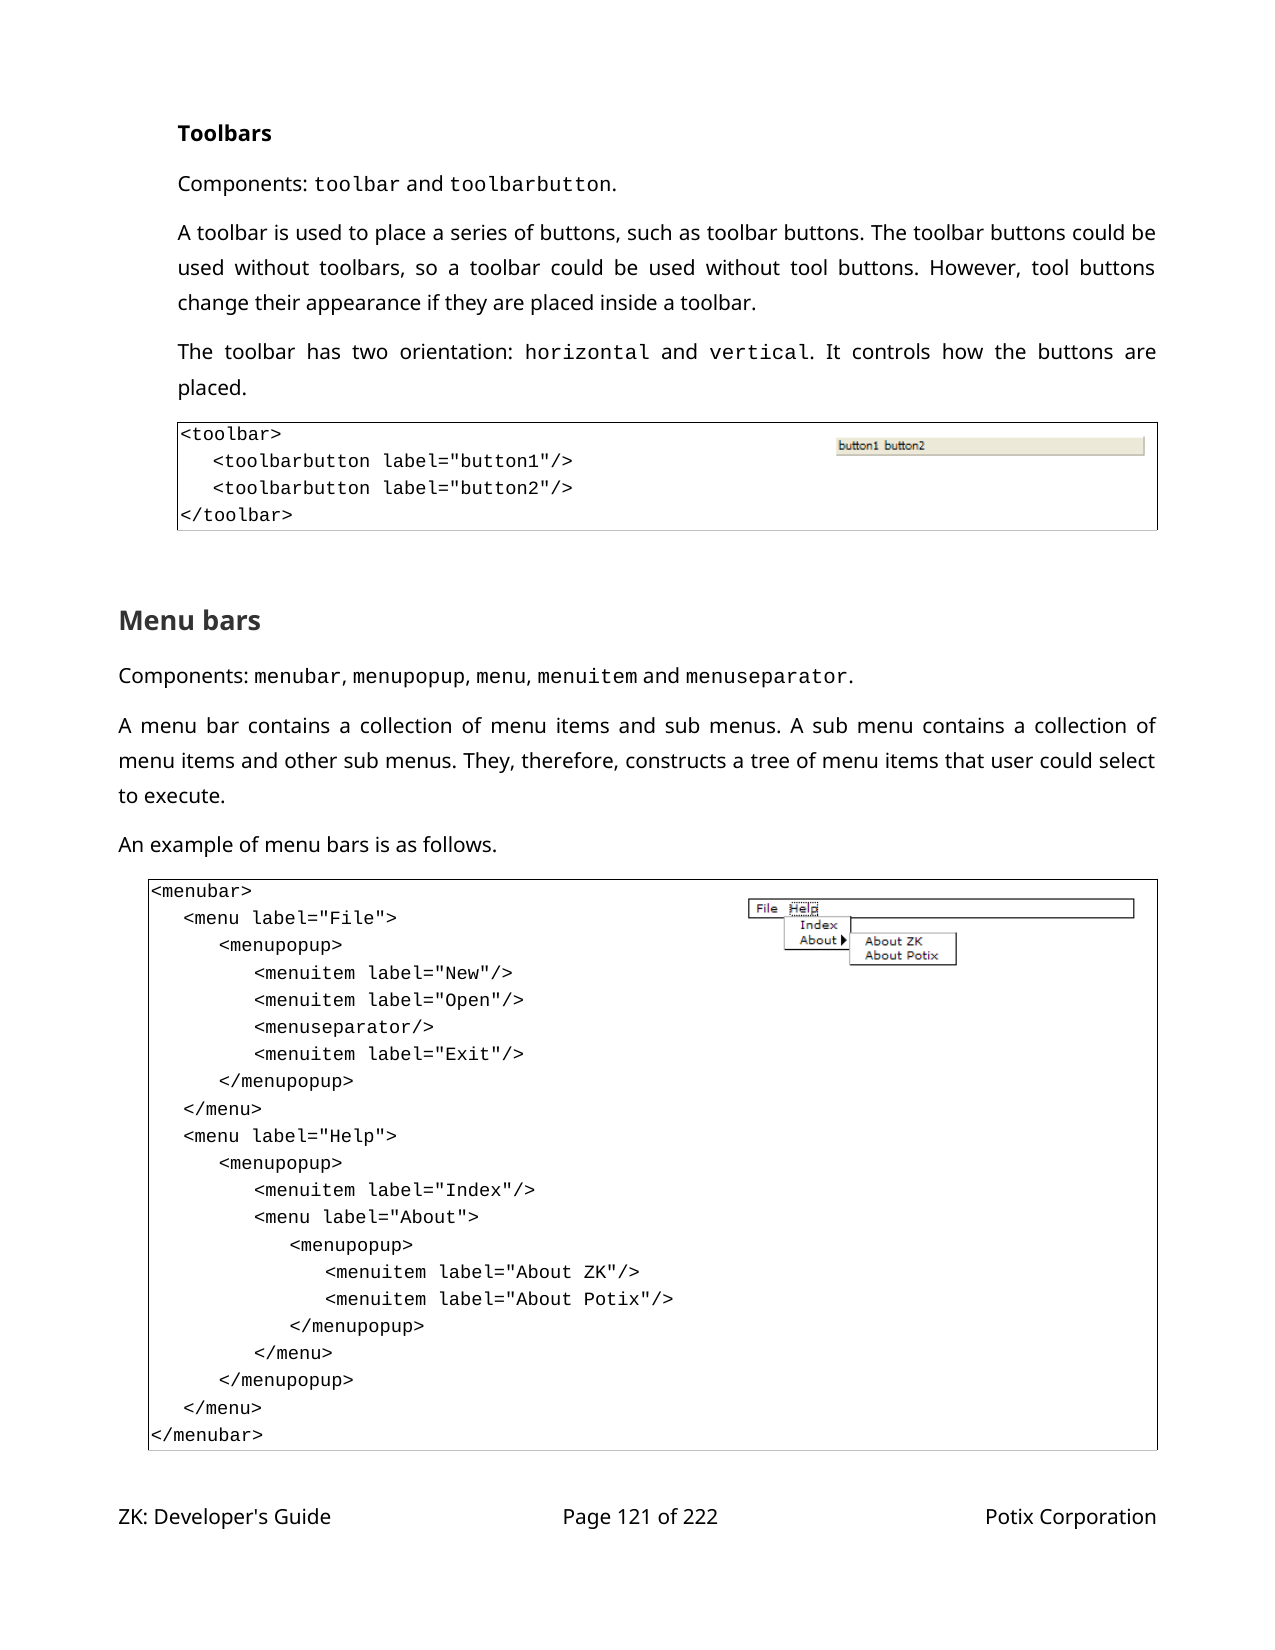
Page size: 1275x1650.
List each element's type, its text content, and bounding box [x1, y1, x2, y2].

picture [834, 433, 1147, 457]
text Components: toolbar and toolbarbutton. [177, 169, 1157, 197]
picture [746, 896, 1139, 969]
text <menu label="File"> [149, 906, 746, 930]
text <toolbar> [178, 423, 1157, 446]
text A menu bar contains a collection of menu items and sub menus. A sub menu contains a collection of menu items and other sub menus. They, therefore, constructs a tree of menu items that user could select to execute. [118, 711, 1157, 809]
text </menu> [149, 1096, 1157, 1121]
text An example of menu bars is as follows. [118, 830, 1157, 858]
text </menu> [149, 1341, 1157, 1365]
text </menupopup> [149, 1368, 1157, 1393]
text <menuitem label="Exit"/> [149, 1042, 1157, 1066]
text <menupopup> [149, 1151, 1157, 1175]
text <menubar> [149, 880, 1157, 903]
text The toolbar has two orientation: horizontal and vertical. It controls how the buttons are placed. [177, 337, 1157, 401]
text <menuitem label="About Potix"/> [149, 1287, 1157, 1311]
text <menuseparator/> [149, 1015, 1157, 1039]
text </menubar> [149, 1423, 1157, 1450]
text </menupopup> [149, 1314, 1157, 1338]
text <menupopup> [149, 933, 746, 958]
text [1139, 906, 1157, 930]
text <menu label="About"> [149, 1205, 1157, 1229]
text </menu> [149, 1396, 1157, 1420]
text <toolbarbutton label="button1"/> [178, 449, 1157, 473]
text <menuitem label="Index"/> [149, 1178, 1157, 1202]
subtitle Menu bars [118, 601, 1157, 638]
text <menuitem label="About ZK"/> [149, 1259, 1157, 1284]
text <menuitem label="Open"/> [149, 988, 1157, 1012]
text <toolbarbutton label="button2"/> [178, 476, 1157, 500]
text <menuitem label="New"/> [149, 961, 1157, 985]
text </toolbar> [178, 503, 1157, 530]
subtitle Toolbars [177, 118, 1157, 148]
text [1139, 933, 1157, 958]
text <menupopup> [149, 1232, 1157, 1257]
text </menupopup> [149, 1069, 1157, 1093]
text Components: menubar, menupopup, menu, menuitem and menuseparator. [118, 662, 1157, 690]
text <menu label="Help"> [149, 1124, 1157, 1148]
text A toolbar is used to place a series of buttons, such as toolbar buttons. The toolbar buttons could be used without toolbars, so a toolbar could be used without tool buttons. However, tool buttons change their appearance if they are placed inside a toolbar. [177, 218, 1157, 317]
